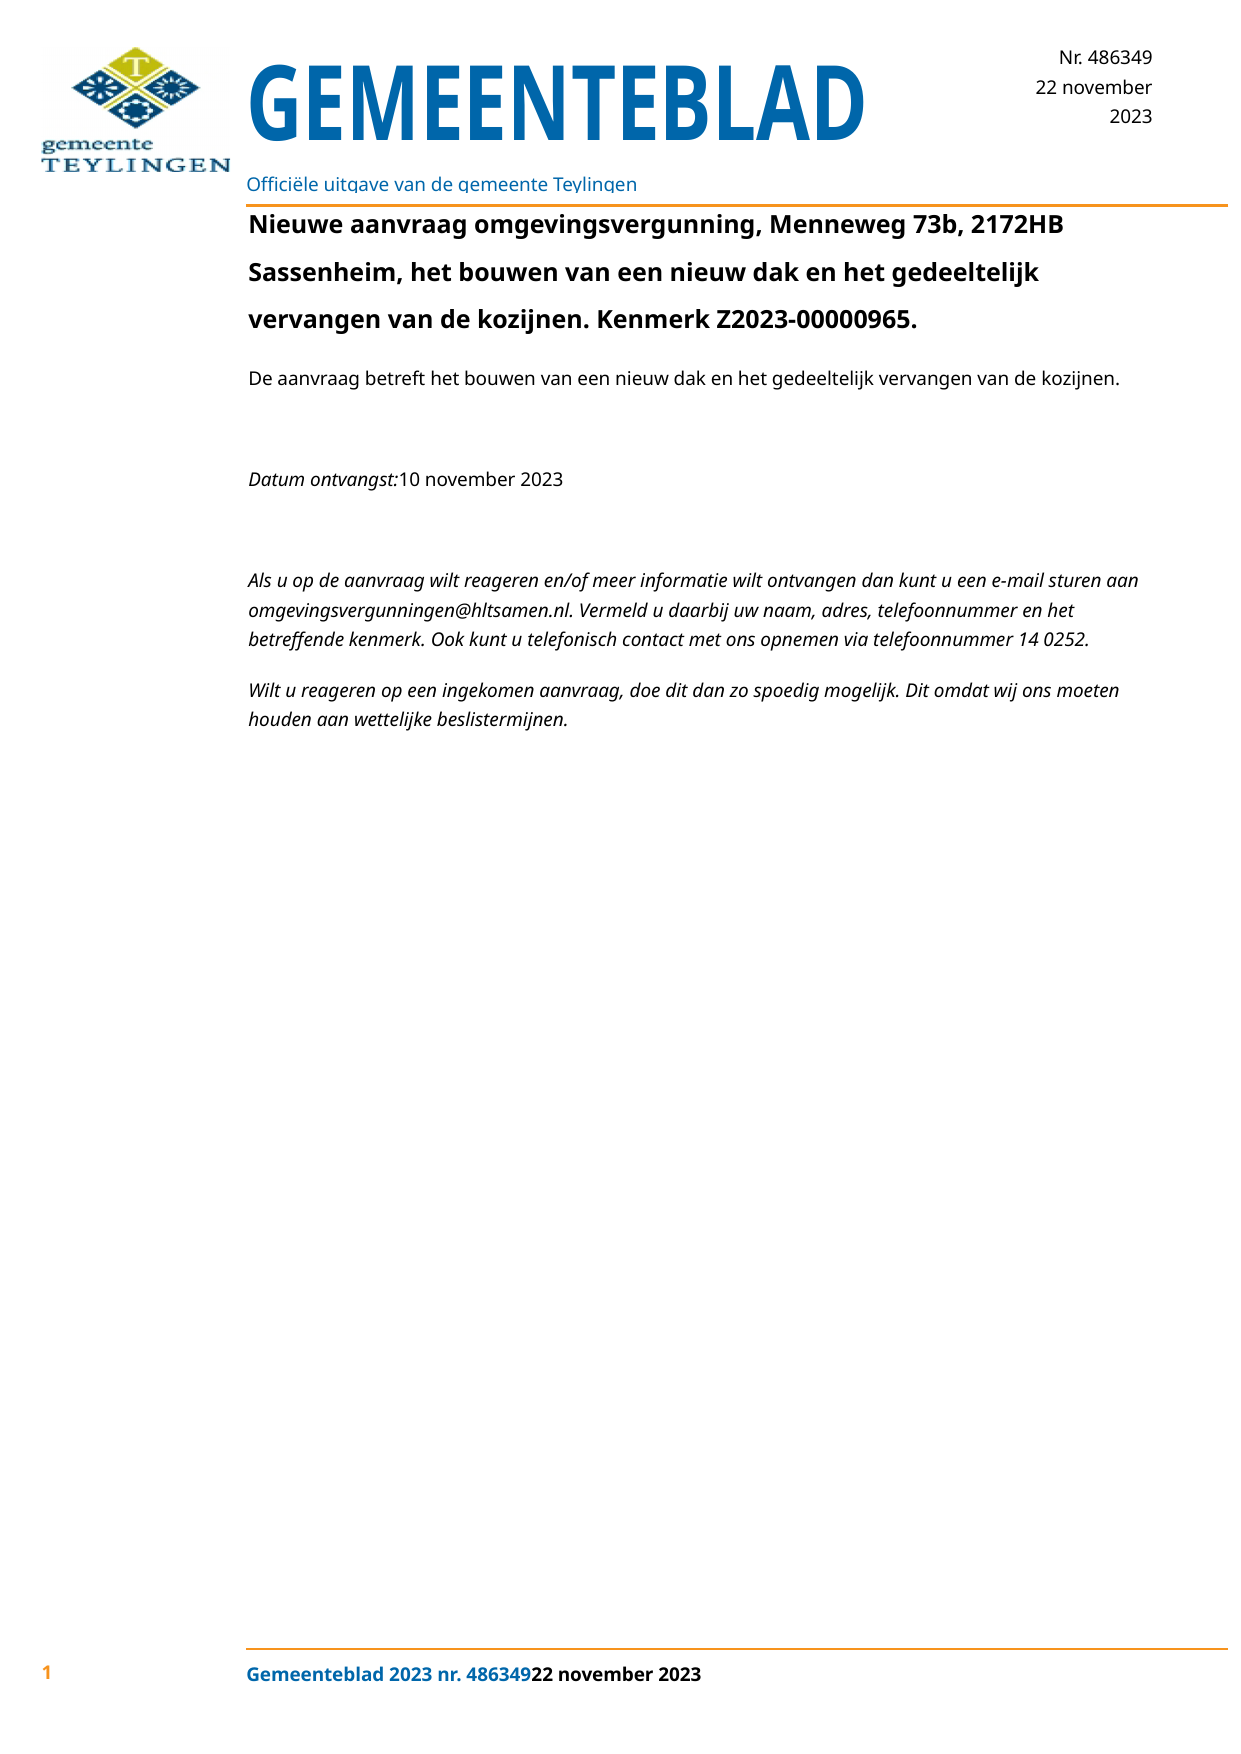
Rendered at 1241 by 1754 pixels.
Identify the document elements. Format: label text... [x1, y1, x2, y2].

text Datum ontvangst:10 november 2023 [248, 466, 1152, 492]
text Nieuwe aanvraag omgevingsvergunning, Menneweg 73b, 2172HB Sassenheim, het bouwen van een nieuw dak en het gedeeltelijk vervangen van de kozijnen. Kenmerk Z2023-00000965. [248, 207, 1152, 336]
text De aanvraag betreft het bouwen van een nieuw dak en het gedeeltelijk vervangen van de kozijnen. [248, 366, 1152, 391]
text Wilt u reageren op een ingekomen aanvraag, doe dit dan zo spoedig mogelijk. Dit omdat wij ons moeten houden aan wettelijke beslistermijnen. [248, 677, 1152, 732]
text Als u op de aanvraag wilt reageren en/of meer informatie wilt ontvangen dan kunt u een e-mail sturen aan omgevingsvergunningen@hltsamen.nl. Vermeld u daarbij uw naam, adres, telefoonnummer en het betreffende kenmerk. Ook kunt u telefonisch contact met ons opnemen via telefoonnummer 14 0252. [248, 567, 1152, 652]
picture [41, 47, 231, 172]
